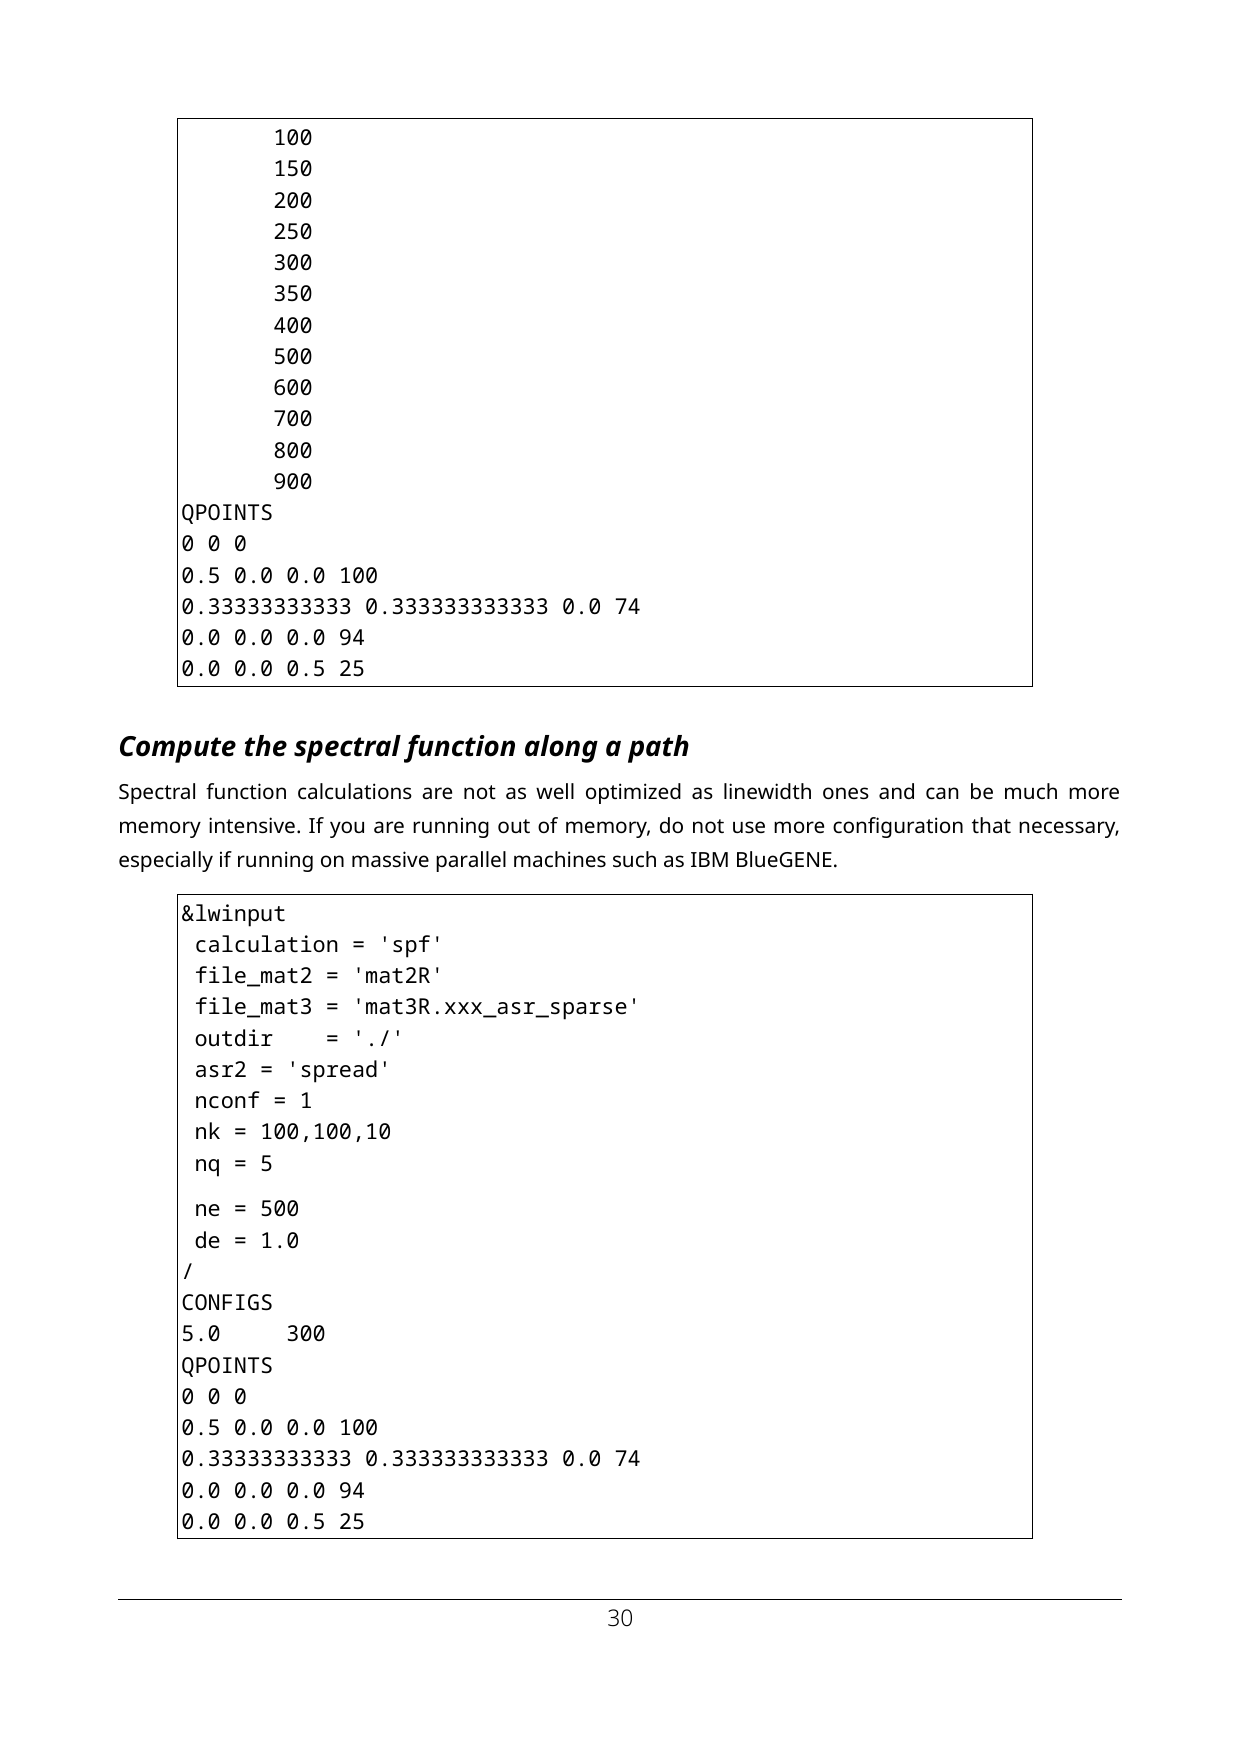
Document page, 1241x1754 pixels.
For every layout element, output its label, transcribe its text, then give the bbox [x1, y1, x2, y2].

text ne = 500 de = 1.0 / CONFIGS 5.0 300 QPOINTS 0 0 0 0.5 0.0 0.0 100 0.33333333333 0.333333333333 0.0 74 0.0 0.0 0.0 94 0.0 0.0 0.5 25 [178, 1189, 1032, 1538]
text &lwinput calculation = 'spf' file_mat2 = 'mat2R' file_mat3 = 'mat3R.xxx_asr_sparse' outdir = './' asr2 = 'spread' nconf = 1 nk = 100,100,10 nq = 5 [178, 895, 1032, 1177]
text Spectral function calculations are not as well optimized as linewidth ones and can be much more memory intensive. If you are running out of memory, do not use more configuration that necessary, especially if running on massive parallel machines such as IBM BlueGENE. [118, 777, 1122, 873]
subtitle Compute the spectral function along a path [118, 727, 1122, 765]
text 100 150 200 250 300 350 400 500 600 700 800 900 QPOINTS 0 0 0 0.5 0.0 0.0 100 0.33333333333 0.333333333333 0.0 74 0.0 0.0 0.0 94 0.0 0.0 0.5 25 [178, 119, 1032, 686]
